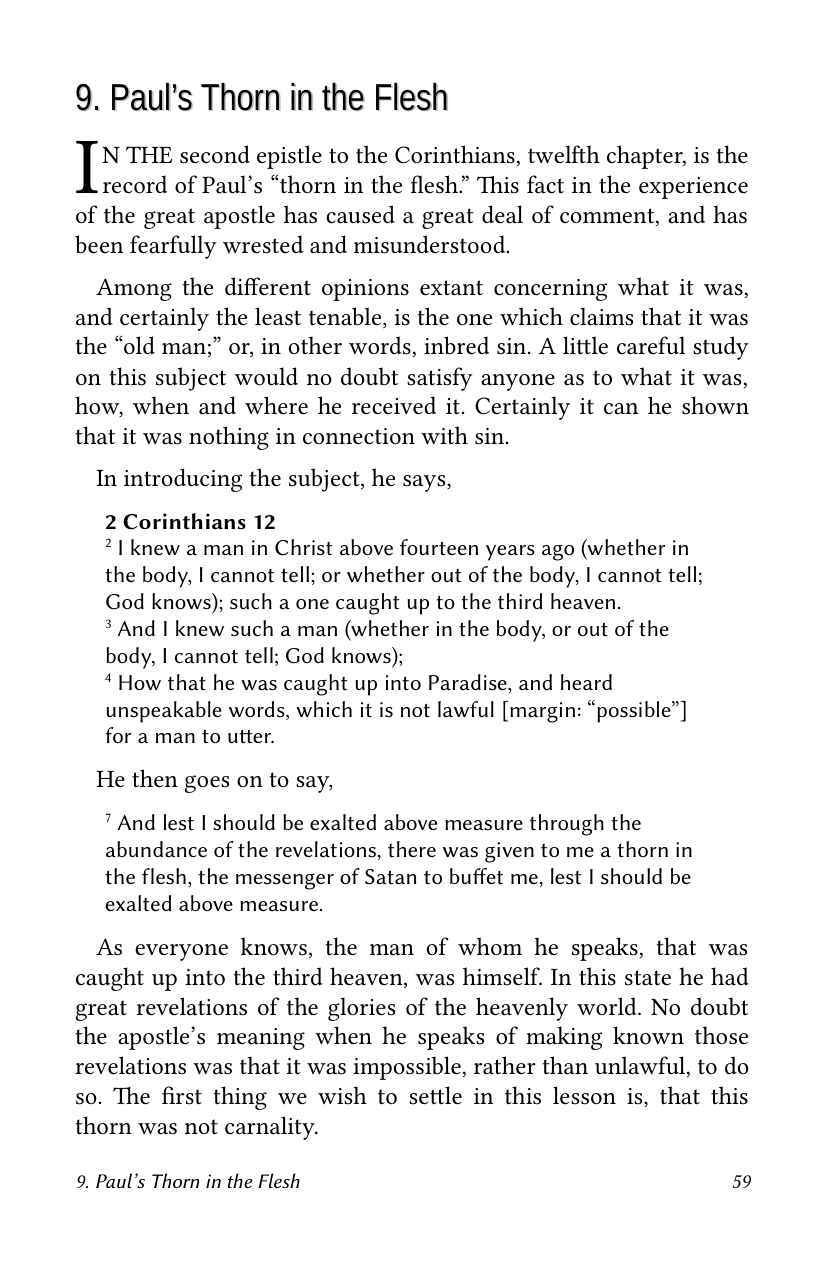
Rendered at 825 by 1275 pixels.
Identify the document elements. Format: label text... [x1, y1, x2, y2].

text IN THE second epistle to the Corinthians, twelfth chapter, is the record of Paul’s “thorn in the flesh.” This fact in the experience of the great apostle has caused a great deal of comment, and has been fearfully wrested and misunderstood. [75, 141, 750, 259]
text In introducing the subject, he says, [75, 464, 750, 493]
text 2 Corinthians 12 [105, 509, 750, 535]
text 3 And I knew such a man (whether in the body, or out of the body, I cannot tell; God knows); [105, 616, 720, 669]
text 4 How that he was caught up into Paradise, and heard unspeakable words, which it is not lawful [margin: “possible”] for a man to utter. [105, 670, 720, 749]
text 7 And lest I should be exalted above measure through the abundance of the revelations, there was given to me a thorn in the flesh, the messenger of Satan to buffet me, lest I should be exalted above measure. [105, 810, 720, 917]
title Paul’s Thorn in the Flesh [75, 75, 750, 118]
text As everyone knows, the man of whom he speaks, that was caught up into the third heaven, was himself. In this state he had great revelations of the glories of the heavenly world. No doubt the apostle’s meaning when he speaks of making known those revelations was that it was impossible, rather than unlawful, to do so. The first thing we wish to settle in this lesson is, that this thorn was not carnality. [75, 933, 750, 1141]
text 2 I knew a man in Christ above fourteen years ago (whether in the body, I cannot tell; or whether out of the body, I cannot tell; God knows); such a one caught up to the third heaven. [105, 535, 720, 615]
text Among the different opinions extant concerning what it was, and certainly the least tenable, is the one which claims that it was the “old man;” or, in other words, inbred sin. A little careful study on this subject would no doubt satisfy anyone as to what it was, how, when and where he received it. Certainly it can he shown that it was nothing in connection with sin. [75, 273, 750, 451]
text He then goes on to say, [75, 765, 750, 794]
